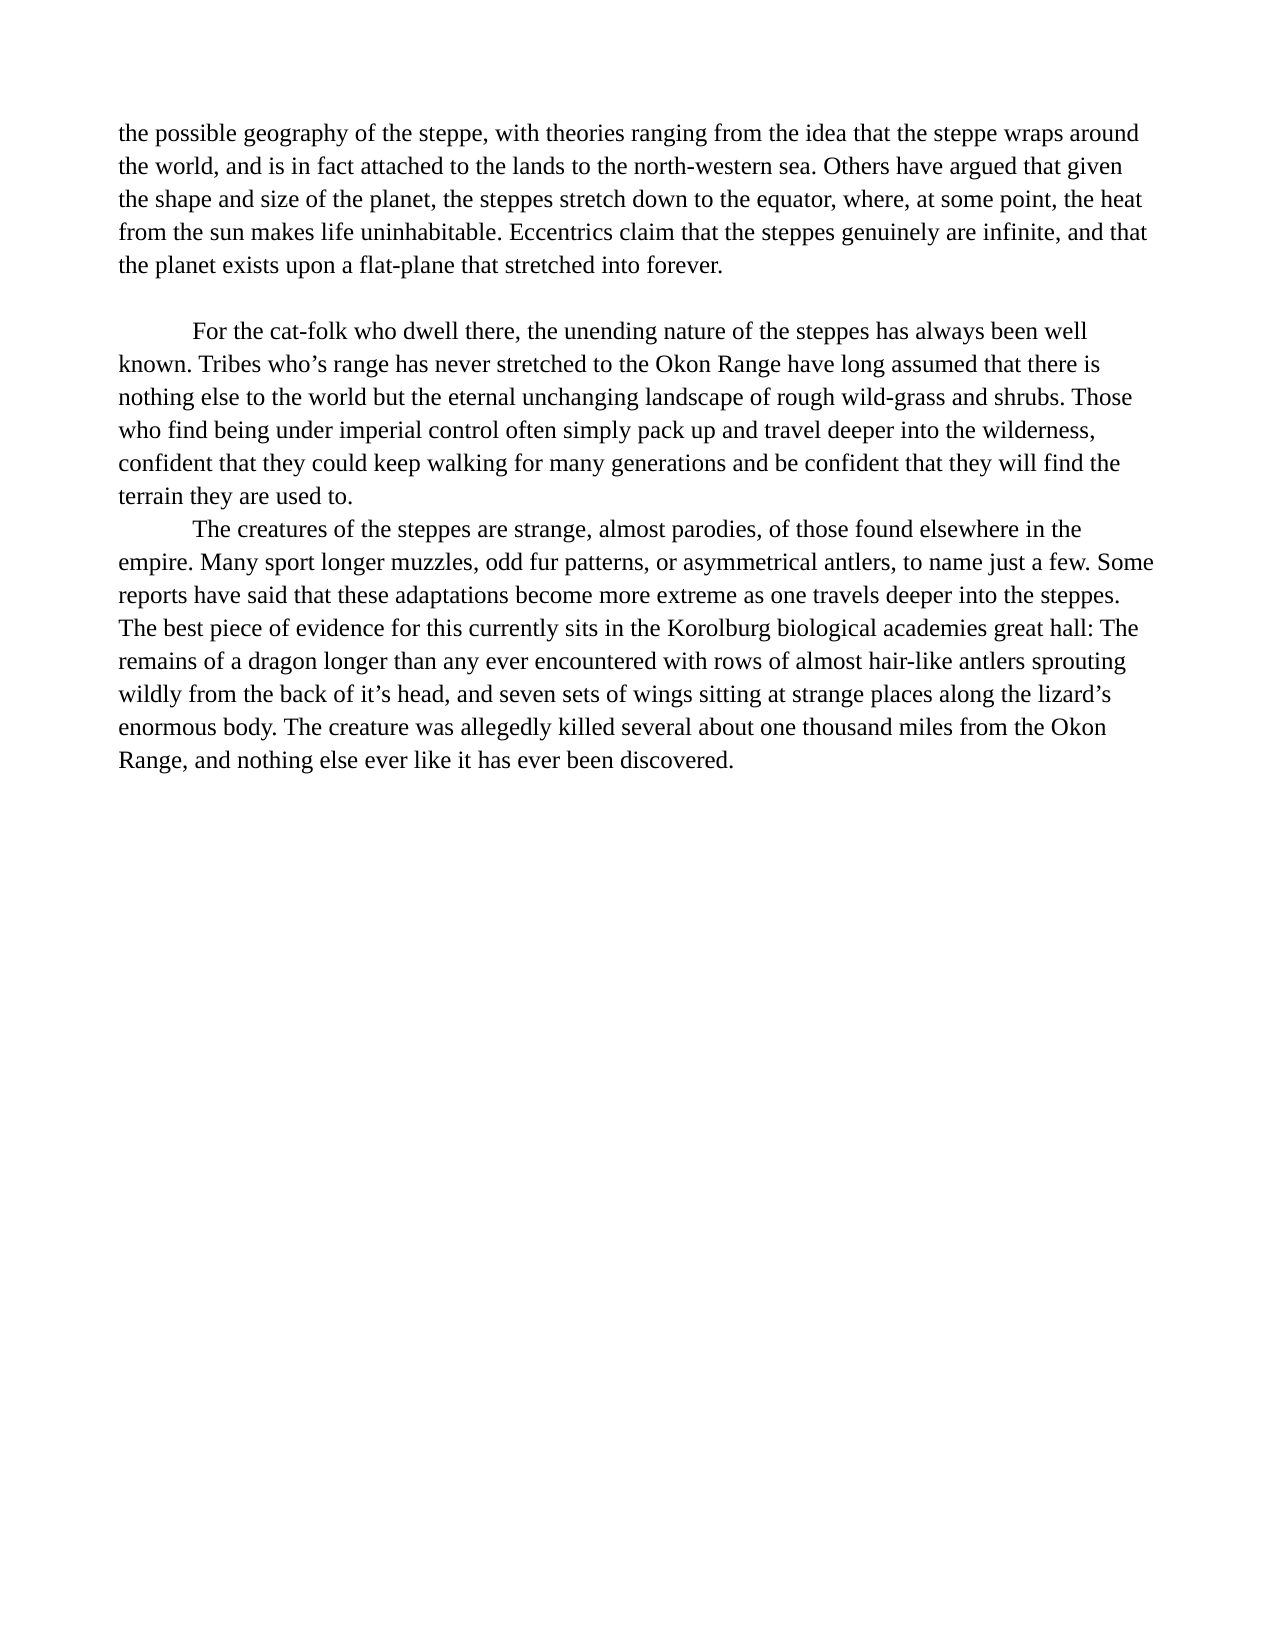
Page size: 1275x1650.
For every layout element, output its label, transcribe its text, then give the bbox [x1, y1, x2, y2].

text For the cat-folk who dwell there, the unending nature of the steppes has always been well known. Tribes who’s range has never stretched to the Okon Range have long assumed that there is nothing else to the world but the eternal unchanging landscape of rough wild-grass and shrubs. Those who find being under imperial control often simply pack up and travel deeper into the wilderness, confident that they could keep walking for many generations and be confident that they will find the terrain they are used to. [118, 316, 1157, 510]
text the possible geography of the steppe, with theories ranging from the idea that the steppe wraps around the world, and is in fact attached to the lands to the north-western sea. Others have argued that given the shape and size of the planet, the steppes stretch down to the equator, where, at some point, the heat from the sun makes life uninhabitable. Eccentrics claim that the steppes genuinely are infinite, and that the planet exists upon a flat-plane that stretched into forever. [118, 118, 1157, 279]
text The creatures of the steppes are strange, almost parodies, of those found elsewhere in the empire. Many sport longer muzzles, odd fur patterns, or asymmetrical antlers, to name just a few. Some reports have said that these adaptations become more extreme as one travels deeper into the steppes. The best piece of evidence for this currently sits in the Korolburg biological academies great hall: The remains of a dragon longer than any ever encountered with rows of almost hair-like antlers sprouting wildly from the back of it’s head, and seven sets of wings sitting at strange places along the lizard’s enormous body. The creature was allegedly killed several about one thousand miles from the Okon Range, and nothing else ever like it has ever been discovered. [118, 514, 1157, 774]
